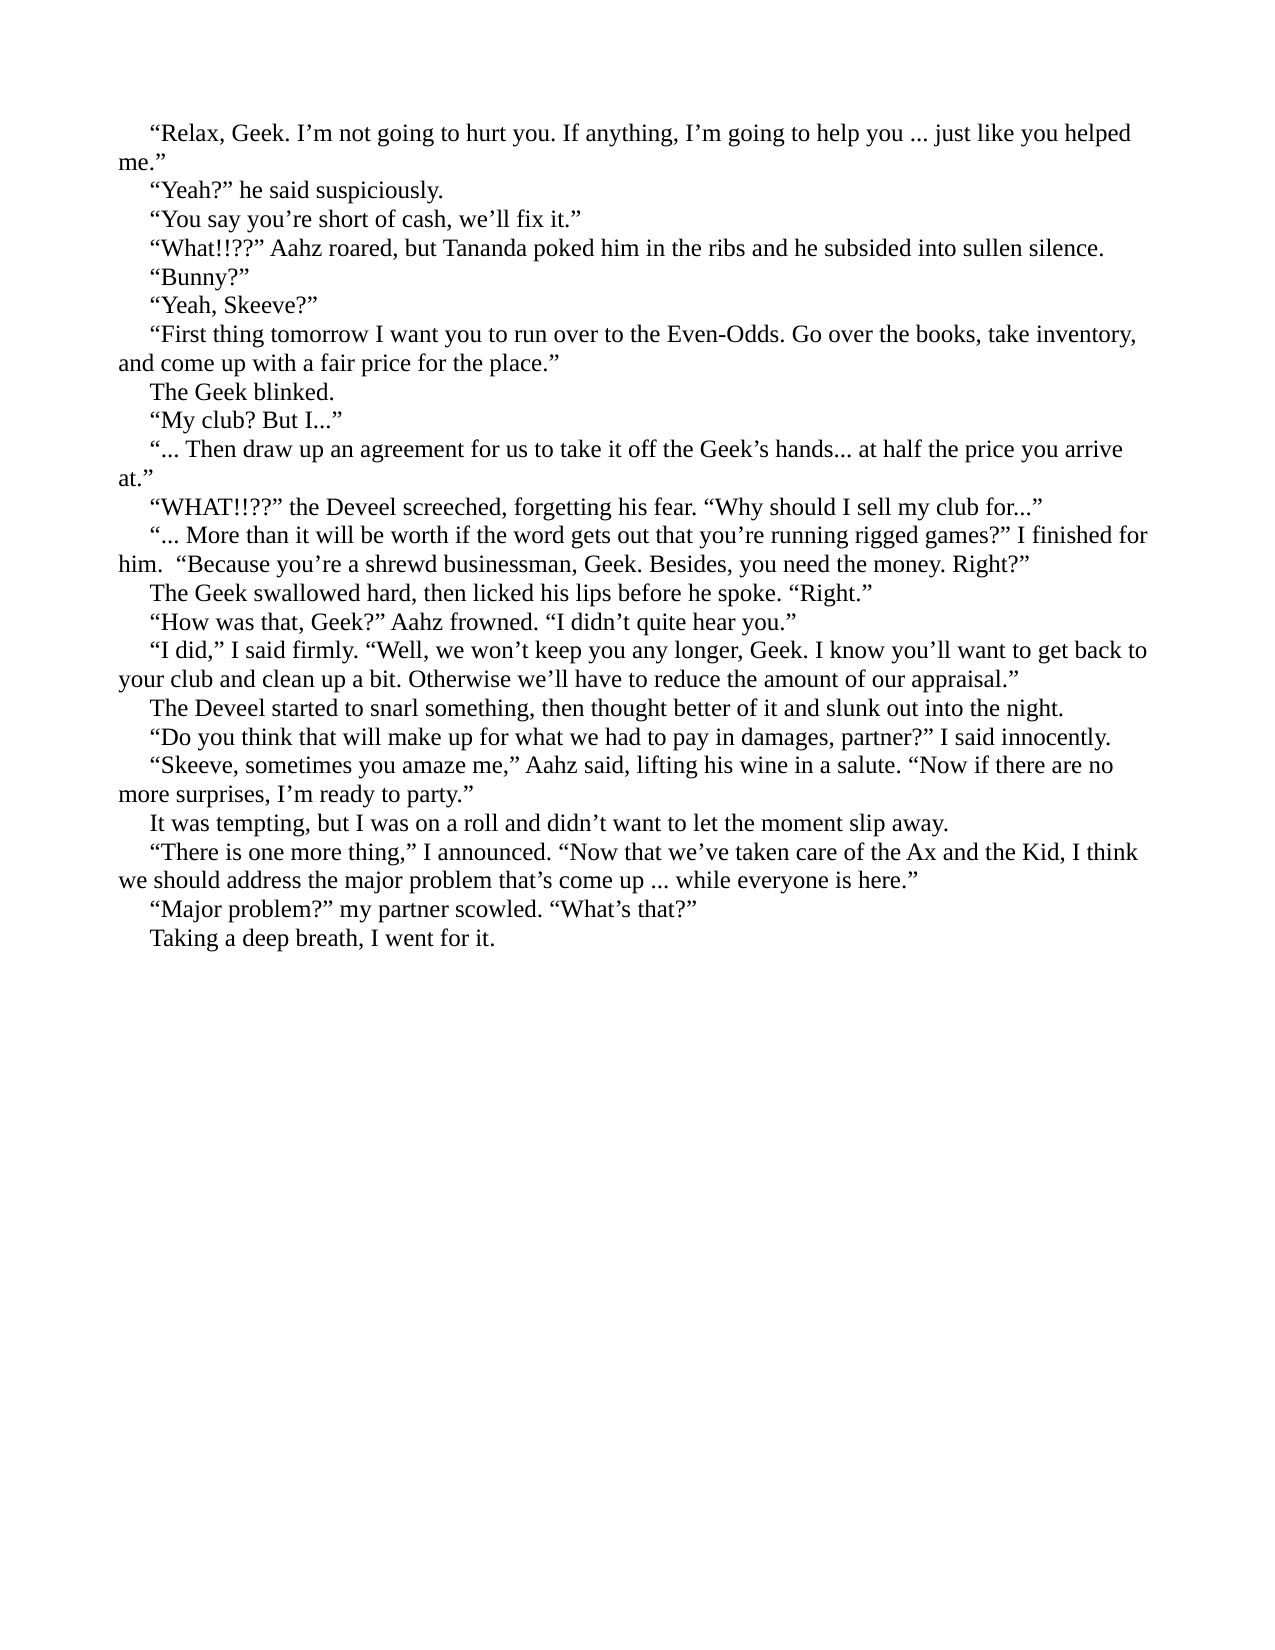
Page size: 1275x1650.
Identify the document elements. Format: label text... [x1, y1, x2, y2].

text “Skeeve, sometimes you amaze me,” Aahz said, lifting his wine in a salute. “Now if there are no more surprises, I’m ready to party.” [118, 751, 1157, 808]
text “I did,” I said firmly. “Well, we won’t keep you any longer, Geek. I know you’ll want to get back to your club and clean up a bit. Otherwise we’ll have to reduce the amount of our appraisal.” [118, 636, 1157, 693]
text “My club? But I...” [118, 406, 1157, 434]
text “Major problem?” my partner scowled. “What’s that?” [118, 894, 1157, 923]
text “Relax, Geek. I’m not going to hurt you. If anything, I’m going to help you ... just like you helped me.” [118, 118, 1157, 176]
text “... More than it will be worth if the word gets out that you’re running rigged games?” I finished for him. “Because you’re a shrewd businessman, Geek. Besides, you need the money. Right?” [118, 521, 1157, 578]
text “There is one more thing,” I announced. “Now that we’ve taken care of the Ax and the Kid, I think we should address the major problem that’s come up ... while everyone is here.” [118, 837, 1157, 894]
text It was tempting, but I was on a roll and didn’t want to let the moment slip away. [118, 808, 1157, 837]
text “Yeah?” he said suspiciously. [118, 176, 1157, 204]
text “WHAT!!??” the Deveel screeched, forgetting his fear. “Why should I sell my club for...” [118, 492, 1157, 521]
text The Geek swallowed hard, then licked his lips before he spoke. “Right.” [118, 578, 1157, 607]
text Taking a deep breath, I went for it. [118, 923, 1157, 952]
text “Bunny?” [118, 262, 1157, 291]
text “How was that, Geek?” Aahz frowned. “I didn’t quite hear you.” [118, 607, 1157, 636]
text “Do you think that will make up for what we had to pay in damages, partner?” I said innocently. [118, 722, 1157, 751]
text The Geek blinked. [118, 377, 1157, 406]
text “... Then draw up an agreement for us to take it off the Geek’s hands... at half the price you arrive at.” [118, 434, 1157, 492]
text “Yeah, Skeeve?” [118, 291, 1157, 319]
text “You say you’re short of cash, we’ll fix it.” [118, 204, 1157, 233]
text “First thing tomorrow I want you to run over to the Even-Odds. Go over the books, take inventory, and come up with a fair price for the place.” [118, 319, 1157, 377]
text “What!!??” Aahz roared, but Tananda poked him in the ribs and he subsided into sullen silence. [118, 233, 1157, 262]
text The Deveel started to snarl something, then thought better of it and slunk out into the night. [118, 693, 1157, 722]
